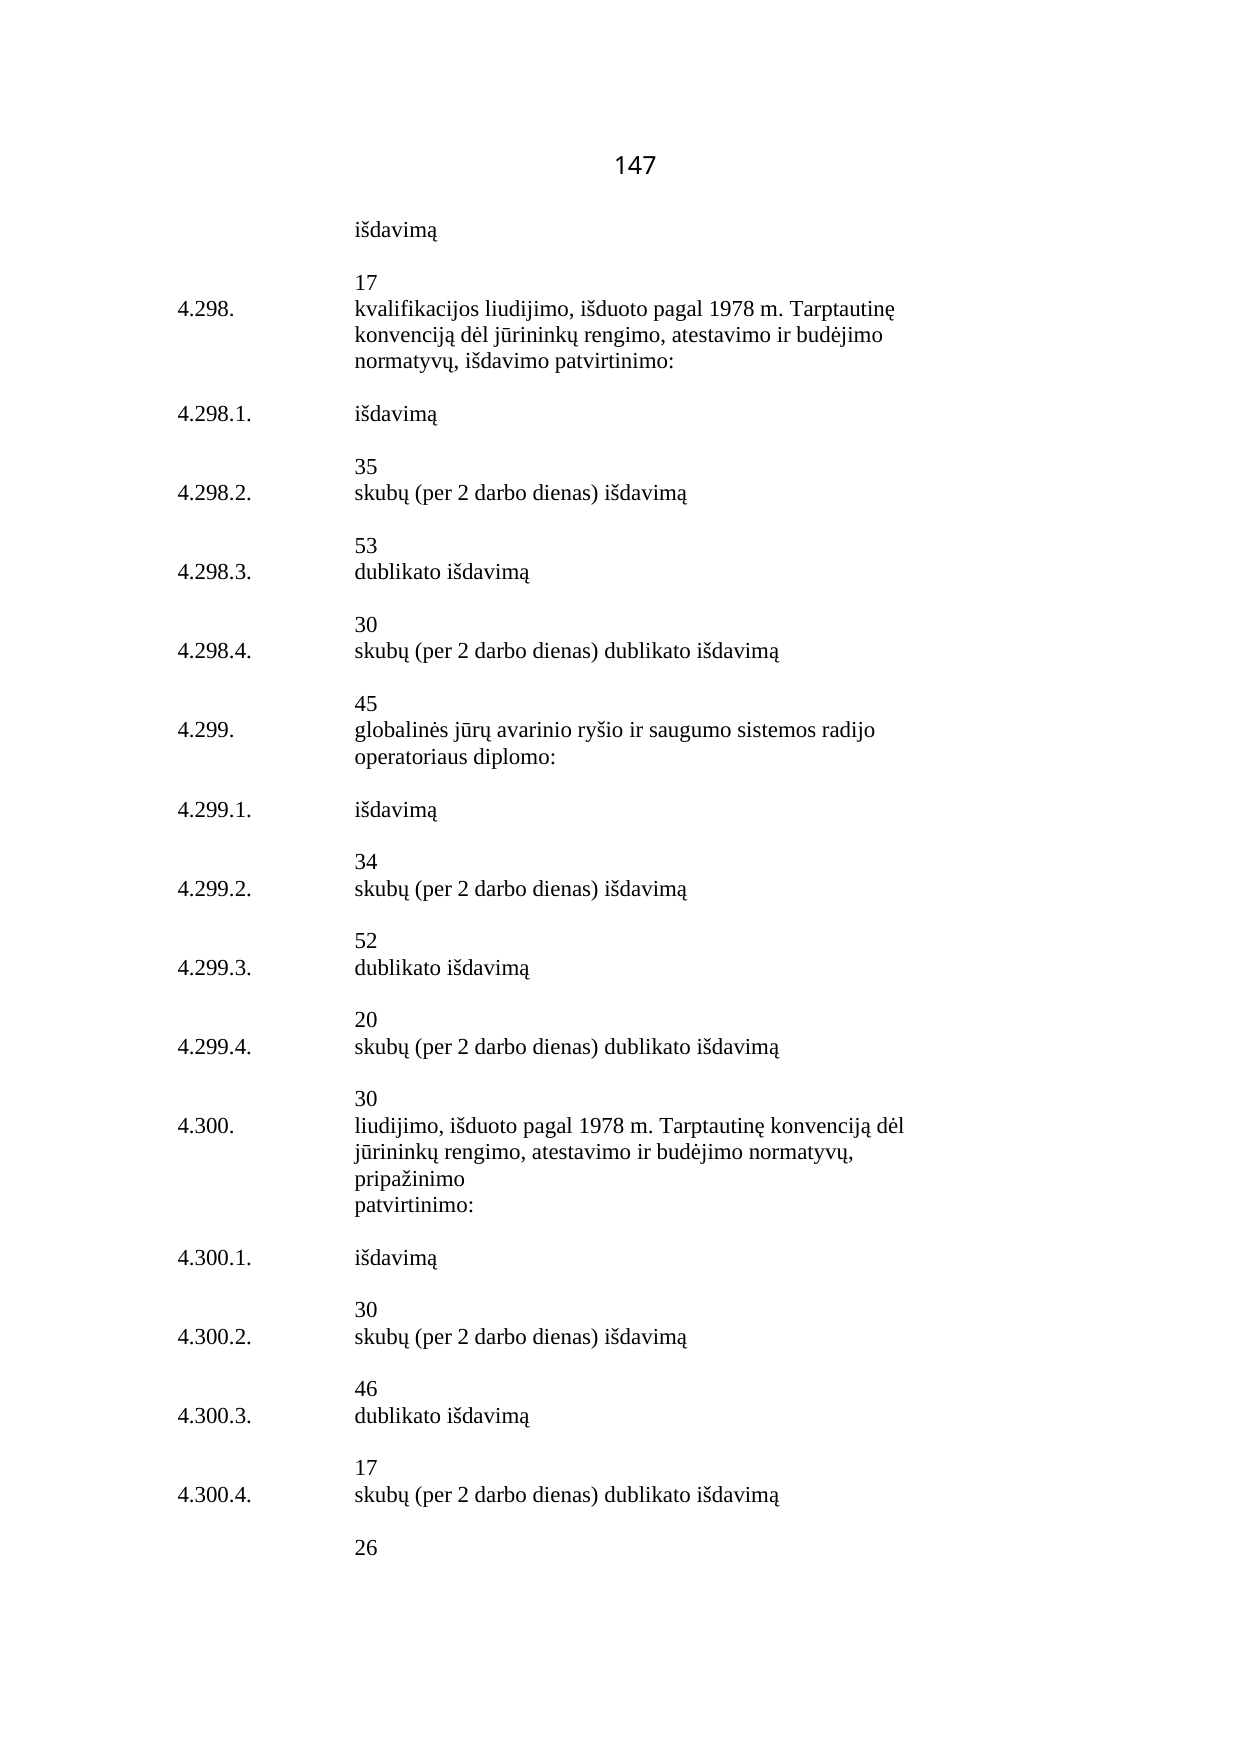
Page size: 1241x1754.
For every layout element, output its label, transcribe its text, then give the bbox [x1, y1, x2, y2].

text 4.300.3. dublikato išdavimą 17 [177, 1402, 945, 1481]
text 4.298.4. skubų (per 2 darbo dienas) dublikato išdavimą 45 [177, 637, 945, 717]
text 4.299.4. skubų (per 2 darbo dienas) dublikato išdavimą 30 [177, 1033, 945, 1112]
text konvenciją dėl jūrininkų rengimo, atestavimo ir budėjimo [354, 321, 945, 348]
text 4.299.2. skubų (per 2 darbo dienas) išdavimą 52 [177, 875, 945, 954]
text 4.300.2. skubų (per 2 darbo dienas) išdavimą 46 [177, 1323, 945, 1402]
text jūrininkų rengimo, atestavimo ir budėjimo normatyvų, pripažinimo [354, 1138, 945, 1191]
text 4.300. liudijimo, išduoto pagal 1978 m. Tarptautinę konvenciją dėl [177, 1112, 945, 1138]
text normatyvų, išdavimo patvirtinimo: [354, 348, 945, 400]
text 4.300.1. išdavimą 30 [177, 1244, 945, 1323]
text 4.300.4. skubų (per 2 darbo dienas) dublikato išdavimą 26 [177, 1481, 945, 1560]
text 4.298.1. išdavimą 35 [177, 400, 945, 479]
text 4.299.3. dublikato išdavimą 20 [177, 954, 945, 1033]
text operatoriaus diplomo: [354, 743, 945, 796]
text išdavimą 17 [354, 216, 945, 295]
text patvirtinimo: [354, 1191, 945, 1244]
text 4.298. kvalifikacijos liudijimo, išduoto pagal 1978 m. Tarptautinę [177, 295, 945, 321]
text 4.299. globalinės jūrų avarinio ryšio ir saugumo sistemos radijo [177, 717, 945, 743]
text 4.299.1. išdavimą 34 [177, 796, 945, 875]
text 4.298.3. dublikato išdavimą 30 [177, 558, 945, 637]
text 4.298.2. skubų (per 2 darbo dienas) išdavimą 53 [177, 479, 945, 558]
